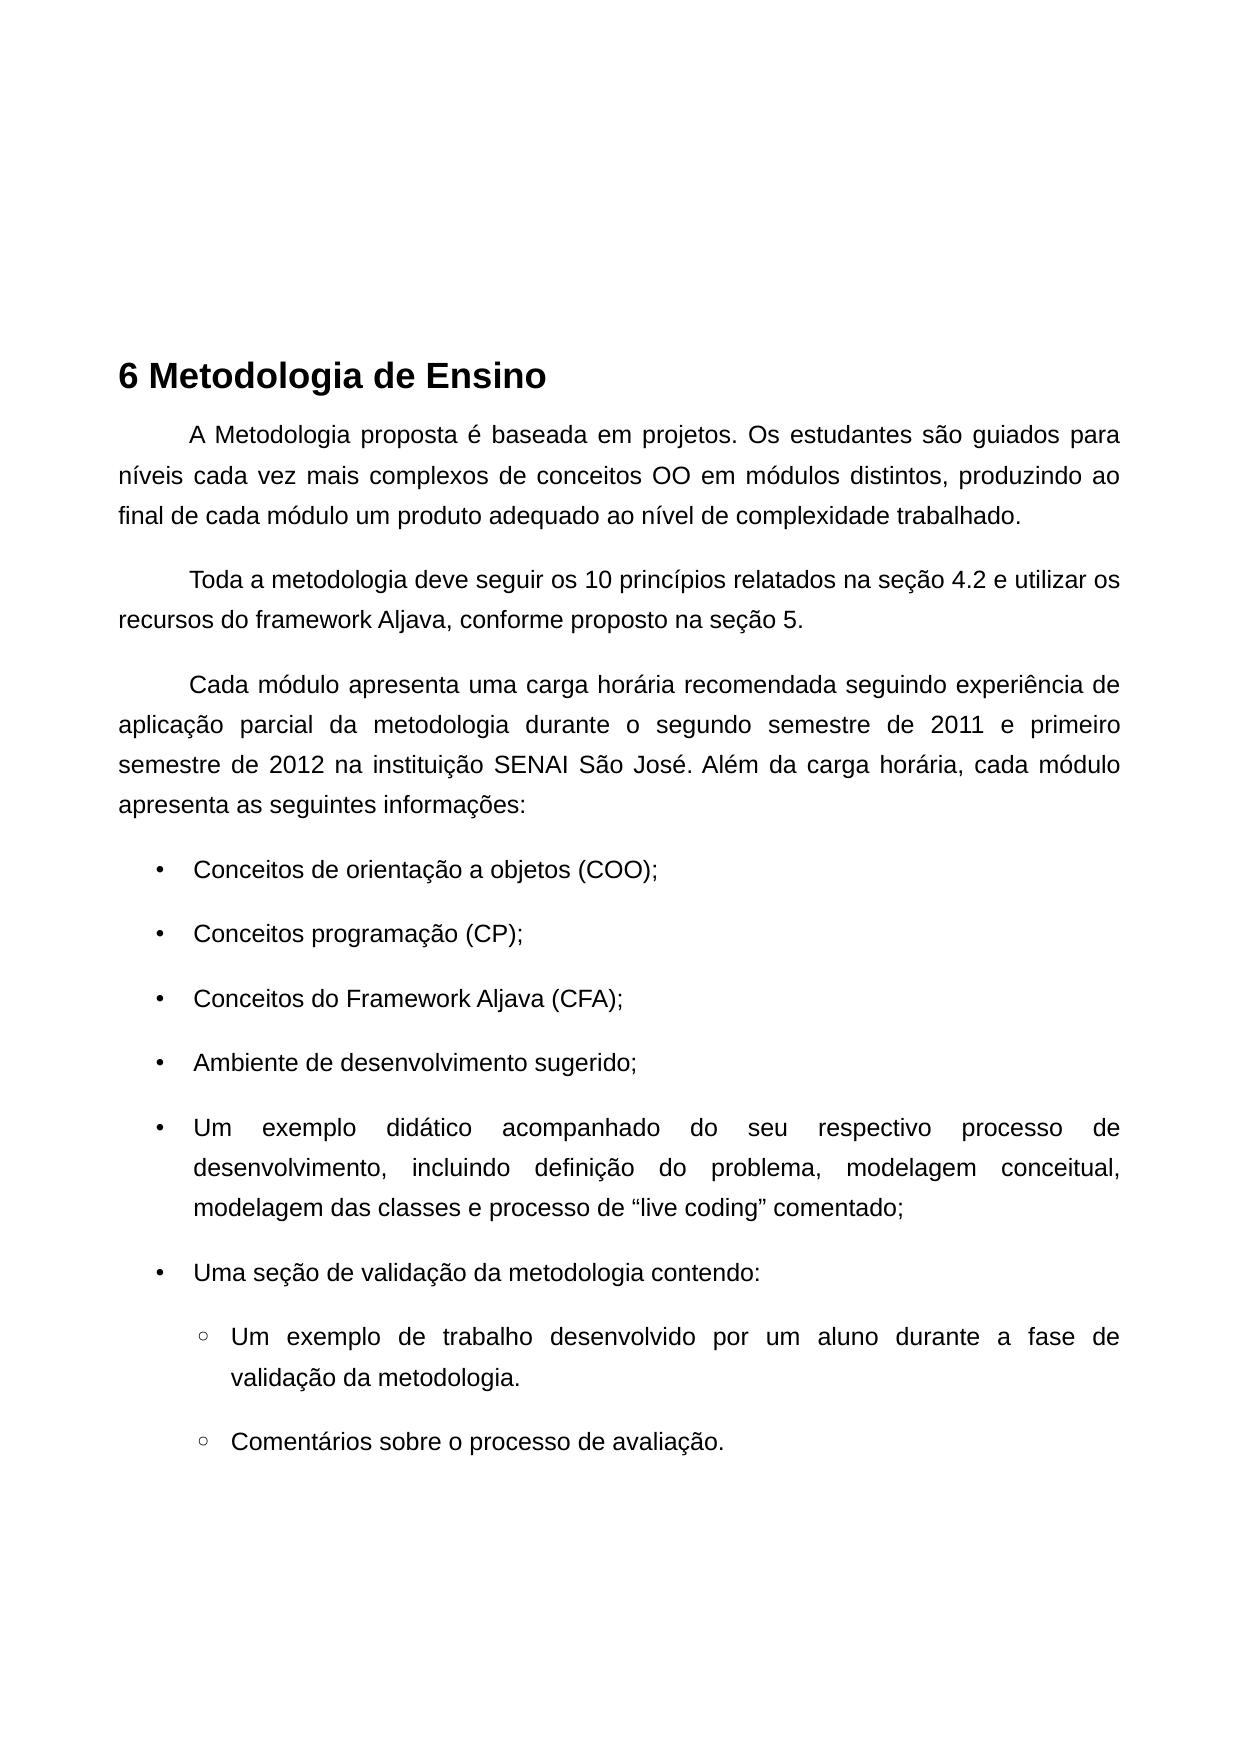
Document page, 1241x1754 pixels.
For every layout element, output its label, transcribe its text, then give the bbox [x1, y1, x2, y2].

list Comentários sobre o processo de avaliação. [193, 1427, 1122, 1456]
subtitle 6 Metodologia de Ensino [118, 354, 1122, 396]
list Ambiente de desenvolvimento sugerido; [156, 1048, 1122, 1077]
list Um exemplo de trabalho desenvolvido por um aluno durante a fase de validação da metodologia. [193, 1322, 1122, 1391]
text Toda a metodologia deve seguir os 10 princípios relatados na seção 4.2 e utilizar os recursos do framework Aljava, conforme proposto na seção 5. [118, 565, 1122, 634]
text Cada módulo apresenta uma carga horária recomendada seguindo experiência de aplicação parcial da metodologia durante o segundo semestre de 2011 e primeiro semestre de 2012 na instituição SENAI São José. Além da carga horária, cada módulo apresenta as seguintes informações: [118, 670, 1122, 819]
list Conceitos de orientação a objetos (COO); [156, 855, 1122, 884]
list Conceitos programação (CP); [156, 919, 1122, 948]
text A Metodologia proposta é baseada em projetos. Os estudantes são guiados para níveis cada vez mais complexos de conceitos OO em módulos distintos, produzindo ao final de cada módulo um produto adequado ao nível de complexidade trabalhado. [118, 421, 1122, 530]
list Conceitos do Framework Aljava (CFA); [156, 984, 1122, 1013]
list Uma seção de validação da metodologia contendo: [156, 1258, 1122, 1287]
list Um exemplo didático acompanhado do seu respectivo processo de desenvolvimento, incluindo definição do problema, modelagem conceitual, modelagem das classes e processo de “live coding” comentado; [156, 1113, 1122, 1222]
